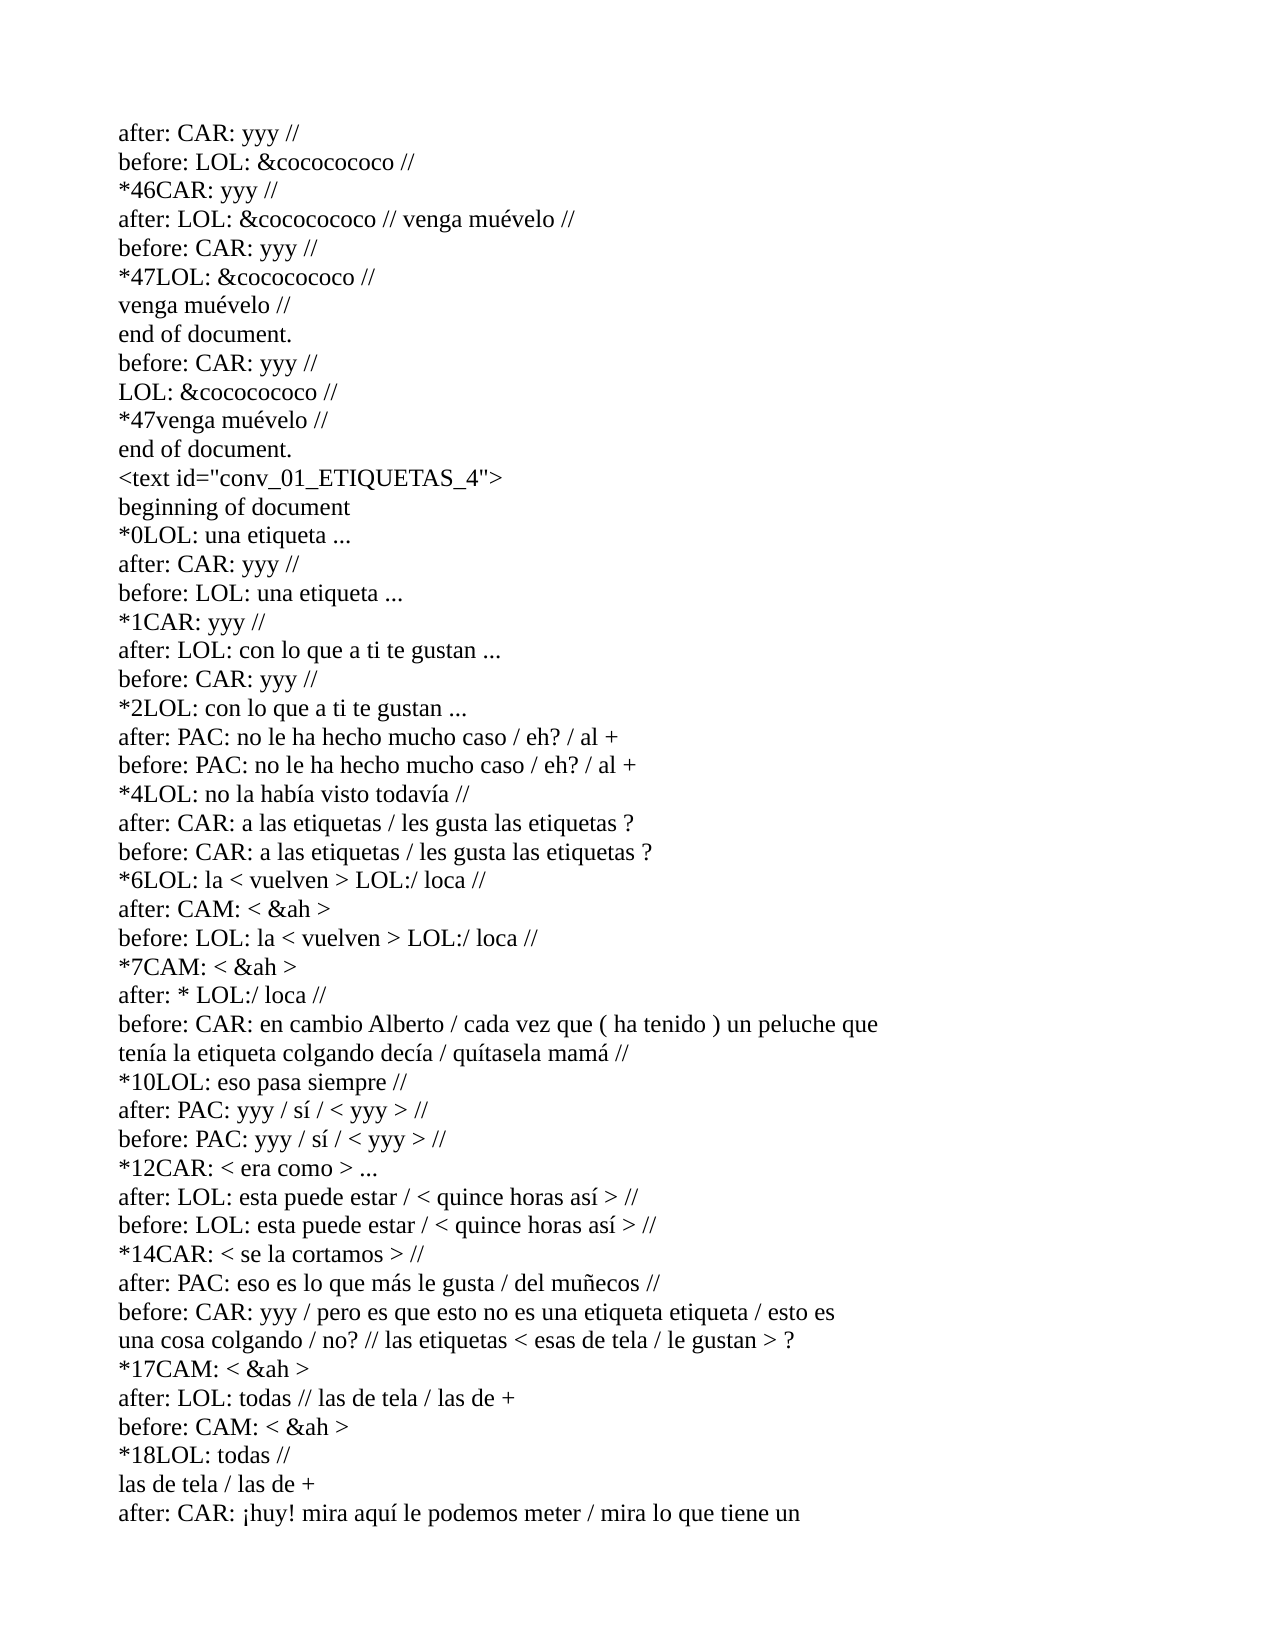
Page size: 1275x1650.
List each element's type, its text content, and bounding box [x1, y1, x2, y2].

text *47LOL: &cococococo // [118, 262, 1157, 291]
text after: PAC: eso es lo que más le gusta / del muñecos // [118, 1268, 1157, 1297]
text *17CAM: < &ah > [118, 1354, 1157, 1383]
text end of document. [118, 319, 1157, 348]
text after: CAM: < &ah > [118, 894, 1157, 923]
text *7CAM: < &ah > [118, 952, 1157, 981]
text after: LOL: &cococococo // venga muévelo // [118, 204, 1157, 233]
text after: PAC: yyy / sí / < yyy > // [118, 1096, 1157, 1124]
text *12CAR: < era como > ... [118, 1153, 1157, 1182]
text after: CAR: a las etiquetas / les gusta las etiquetas ? [118, 808, 1157, 837]
text las de tela / las de + [118, 1469, 1157, 1498]
text before: LOL: esta puede estar / < quince horas así > // [118, 1211, 1157, 1239]
text after: LOL: todas // las de tela / las de + [118, 1383, 1157, 1412]
text after: CAR: ¡huy! mira aquí le podemos meter / mira lo que tiene un [118, 1498, 1157, 1527]
text *14CAR: < se la cortamos > // [118, 1239, 1157, 1268]
text after: LOL: con lo que a ti te gustan ... [118, 636, 1157, 664]
text before: LOL: la < vuelven > LOL:/ loca // [118, 923, 1157, 952]
text before: CAR: yyy // [118, 664, 1157, 693]
text before: CAR: a las etiquetas / les gusta las etiquetas ? [118, 837, 1157, 866]
text *18LOL: todas // [118, 1441, 1157, 1469]
text before: LOL: una etiqueta ... [118, 578, 1157, 607]
text end of document. [118, 434, 1157, 463]
text *46CAR: yyy // [118, 176, 1157, 204]
text una cosa colgando / no? // las etiquetas < esas de tela / le gustan > ? [118, 1326, 1157, 1354]
text *2LOL: con lo que a ti te gustan ... [118, 693, 1157, 722]
text tenía la etiqueta colgando decía / quítasela mamá // [118, 1038, 1157, 1067]
text *6LOL: la < vuelven > LOL:/ loca // [118, 866, 1157, 894]
text *0LOL: una etiqueta ... [118, 521, 1157, 549]
text after: CAR: yyy // [118, 118, 1157, 147]
text *47venga muévelo // [118, 406, 1157, 434]
text venga muévelo // [118, 291, 1157, 319]
text before: CAR: yyy // [118, 348, 1157, 377]
text <text id="conv_01_ETIQUETAS_4"> [118, 463, 1157, 492]
text *1CAR: yyy // [118, 607, 1157, 636]
text *4LOL: no la había visto todavía // [118, 779, 1157, 808]
text after: * LOL:/ loca // [118, 981, 1157, 1009]
text beginning of document [118, 492, 1157, 521]
text before: CAM: < &ah > [118, 1412, 1157, 1441]
text *10LOL: eso pasa siempre // [118, 1067, 1157, 1096]
text before: CAR: yyy / pero es que esto no es una etiqueta etiqueta / esto es [118, 1297, 1157, 1326]
text before: PAC: yyy / sí / < yyy > // [118, 1124, 1157, 1153]
text after: LOL: esta puede estar / < quince horas así > // [118, 1182, 1157, 1211]
text before: CAR: yyy // [118, 233, 1157, 262]
text before: LOL: &cococococo // [118, 147, 1157, 176]
text before: CAR: en cambio Alberto / cada vez que ( ha tenido ) un peluche que [118, 1009, 1157, 1038]
text before: PAC: no le ha hecho mucho caso / eh? / al + [118, 751, 1157, 779]
text LOL: &cococococo // [118, 377, 1157, 406]
text after: CAR: yyy // [118, 549, 1157, 578]
text after: PAC: no le ha hecho mucho caso / eh? / al + [118, 722, 1157, 751]
